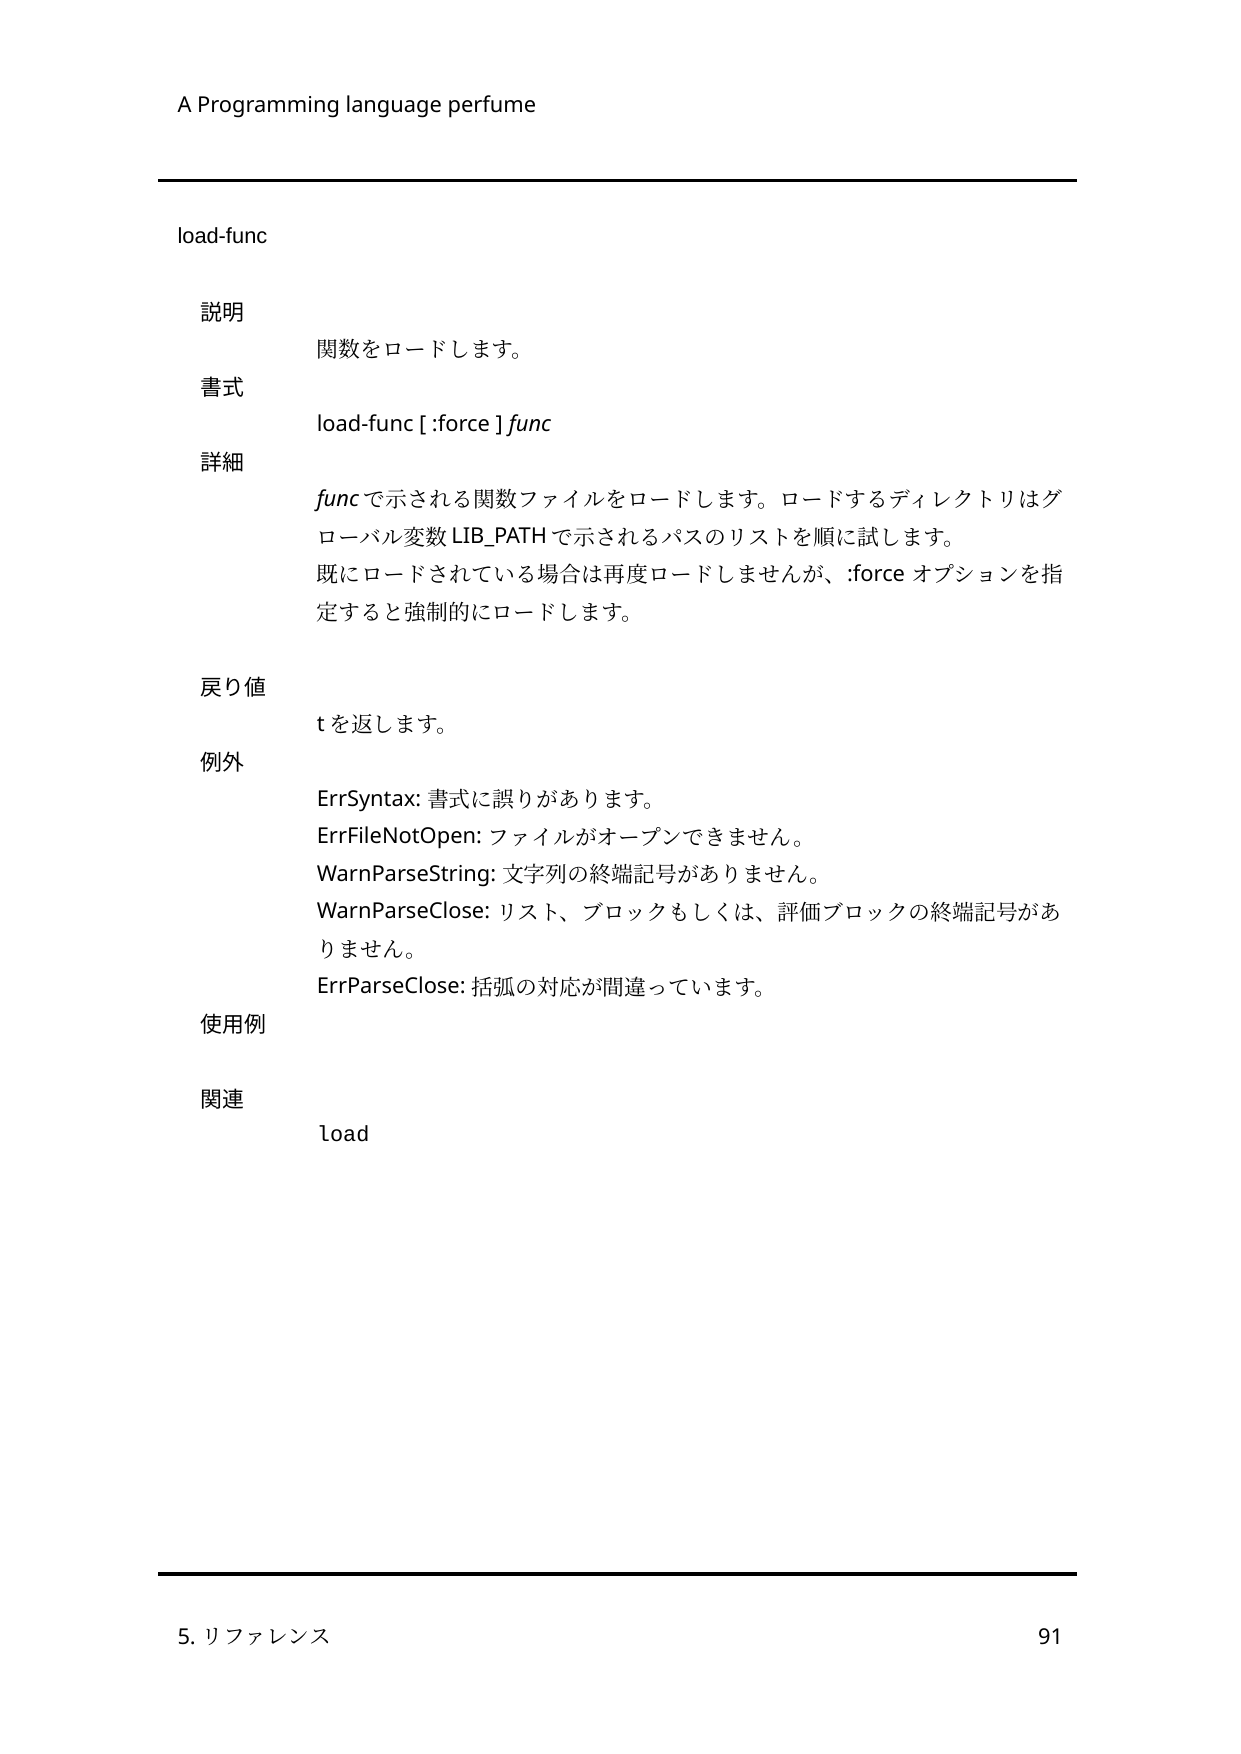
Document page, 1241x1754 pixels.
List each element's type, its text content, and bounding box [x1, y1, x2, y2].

table_header 説明 [200, 292, 317, 367]
subtitle load-func [177, 217, 1063, 254]
table_cell [317, 1004, 1063, 1079]
table_cell tを返します。 [317, 642, 1063, 742]
table_cell load-func [ :force ] func [317, 367, 1063, 442]
table_cell 例外 [200, 742, 317, 1004]
table_cell 使用例 [200, 1004, 317, 1079]
table_header 関数をロードします。 [317, 292, 1063, 367]
table_cell 書式 [200, 367, 317, 442]
table_cell ErrSyntax: 書式に誤りがあります。 ErrFileNotOpen: ファイルがオープンできません。 WarnParseString: 文字列の終端記号がありません。 WarnParseClose: リスト、ブロックもしくは、評価ブロックの終端記号がありません。 ErrParseClose: 括弧の対応が間違っています。 [317, 742, 1063, 1004]
table_cell 詳細 [200, 442, 317, 642]
table_cell load [317, 1079, 1063, 1167]
table_cell funcで示される関数ファイルをロードします。ロードするディレクトリはグローバル変数LIB_PATHで示されるパスのリストを順に試します。 既にロードされている場合は再度ロードしませんが、:force オプションを指定すると強制的にロードします。 [317, 442, 1063, 642]
table_cell 戻り値 [200, 642, 317, 742]
table_cell 関連 [200, 1079, 317, 1167]
